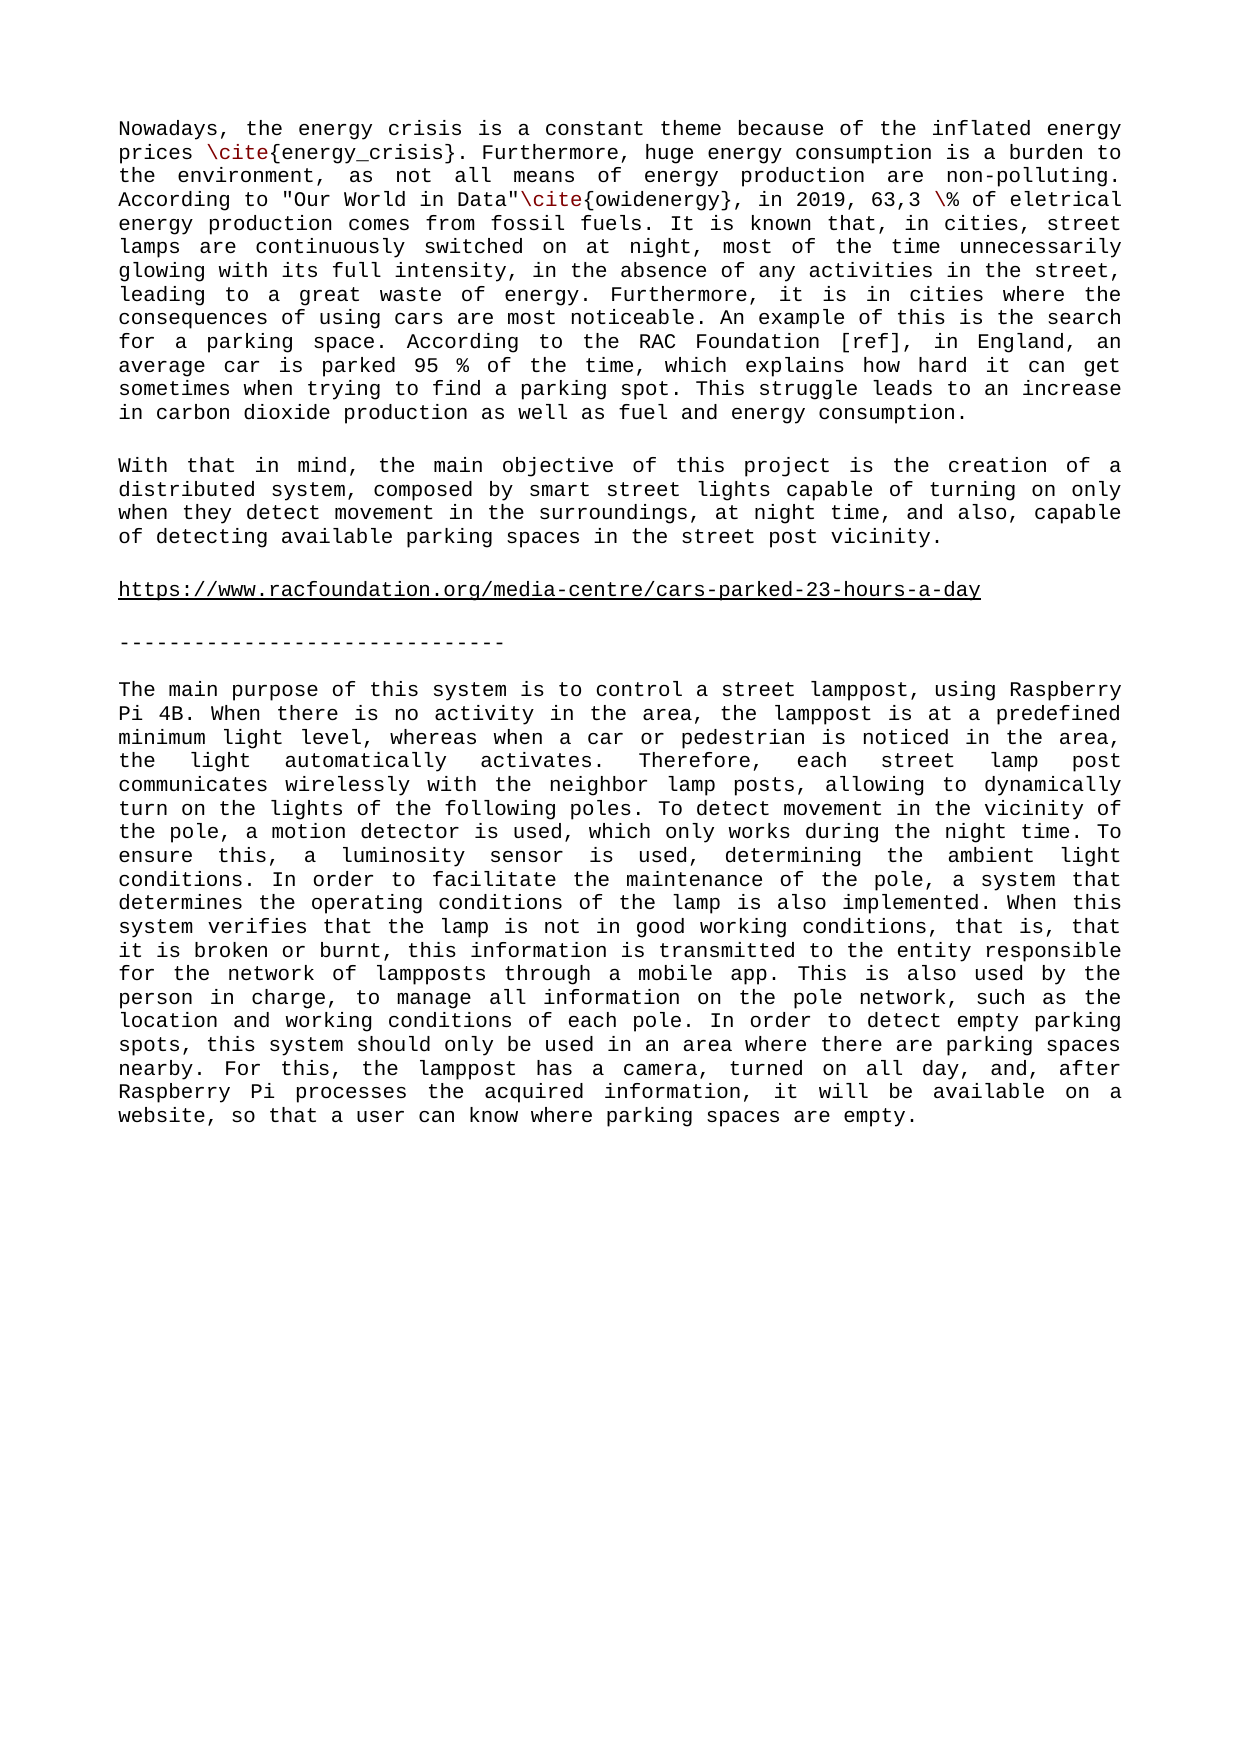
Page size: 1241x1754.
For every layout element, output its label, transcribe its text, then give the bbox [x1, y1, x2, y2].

text ------------------------------- [118, 632, 1122, 656]
text The main purpose of this system is to control a street lamppost, using Raspberry Pi 4B. When there is no activity in the area, the lamppost is at a predefined minimum light level, whereas when a car or pedestrian is noticed in the area, the light automatically activates. Therefore, each street lamp post communicates wirelessly with the neighbor lamp posts, allowing to dynamically turn on the lights of the following poles. To detect movement in the vicinity of the pole, a motion detector is used, which only works during the night time. To ensure this, a luminosity sensor is used, determining the ambient light conditions. In order to facilitate the maintenance of the pole, a system that determines the operating conditions of the lamp is also implemented. When this system verifies that the lamp is not in good working conditions, that is, that it is broken or burnt, this information is transmitted to the entity responsible for the network of lampposts through a mobile app. This is also used by the person in charge, to manage all information on the pole network, such as the location and working conditions of each pole. In order to detect empty parking spots, this system should only be used in an area where there are parking spaces nearby. For this, the lamppost has a camera, turned on all day, and, after Raspberry Pi processes the acquired information, it will be available on a website, so that a user can know where parking spaces are empty. [118, 679, 1122, 1129]
text https://www.racfoundation.org/media-centre/cars-parked-23-hours-a-day [118, 579, 1122, 603]
text Nowadays, the energy crisis is a constant theme because of the inflated energy prices \cite{energy_crisis}. Furthermore, huge energy consumption is a burden to the environment, as not all means of energy production are non-polluting. According to "Our World in Data"\cite{owidenergy}, in 2019, 63,3 \% of eletrical energy production comes from fossil fuels. It is known that, in cities, street lamps are continuously switched on at night, most of the time unnecessarily glowing with its full intensity, in the absence of any activities in the street, leading to a great waste of energy. Furthermore, it is in cities where the consequences of using cars are most noticeable. An example of this is the search for a parking space. According to the RAC Foundation [ref], in England, an average car is parked 95 % of the time, which explains how hard it can get sometimes when trying to find a parking spot. This struggle leads to an increase in carbon dioxide production as well as fuel and energy consumption. [118, 118, 1122, 426]
text With that in mind, the main objective of this project is the creation of a distributed system, composed by smart street lights capable of turning on only when they detect movement in the surroundings, at night time, and also, capable of detecting available parking spaces in the street post vicinity. [118, 455, 1122, 549]
